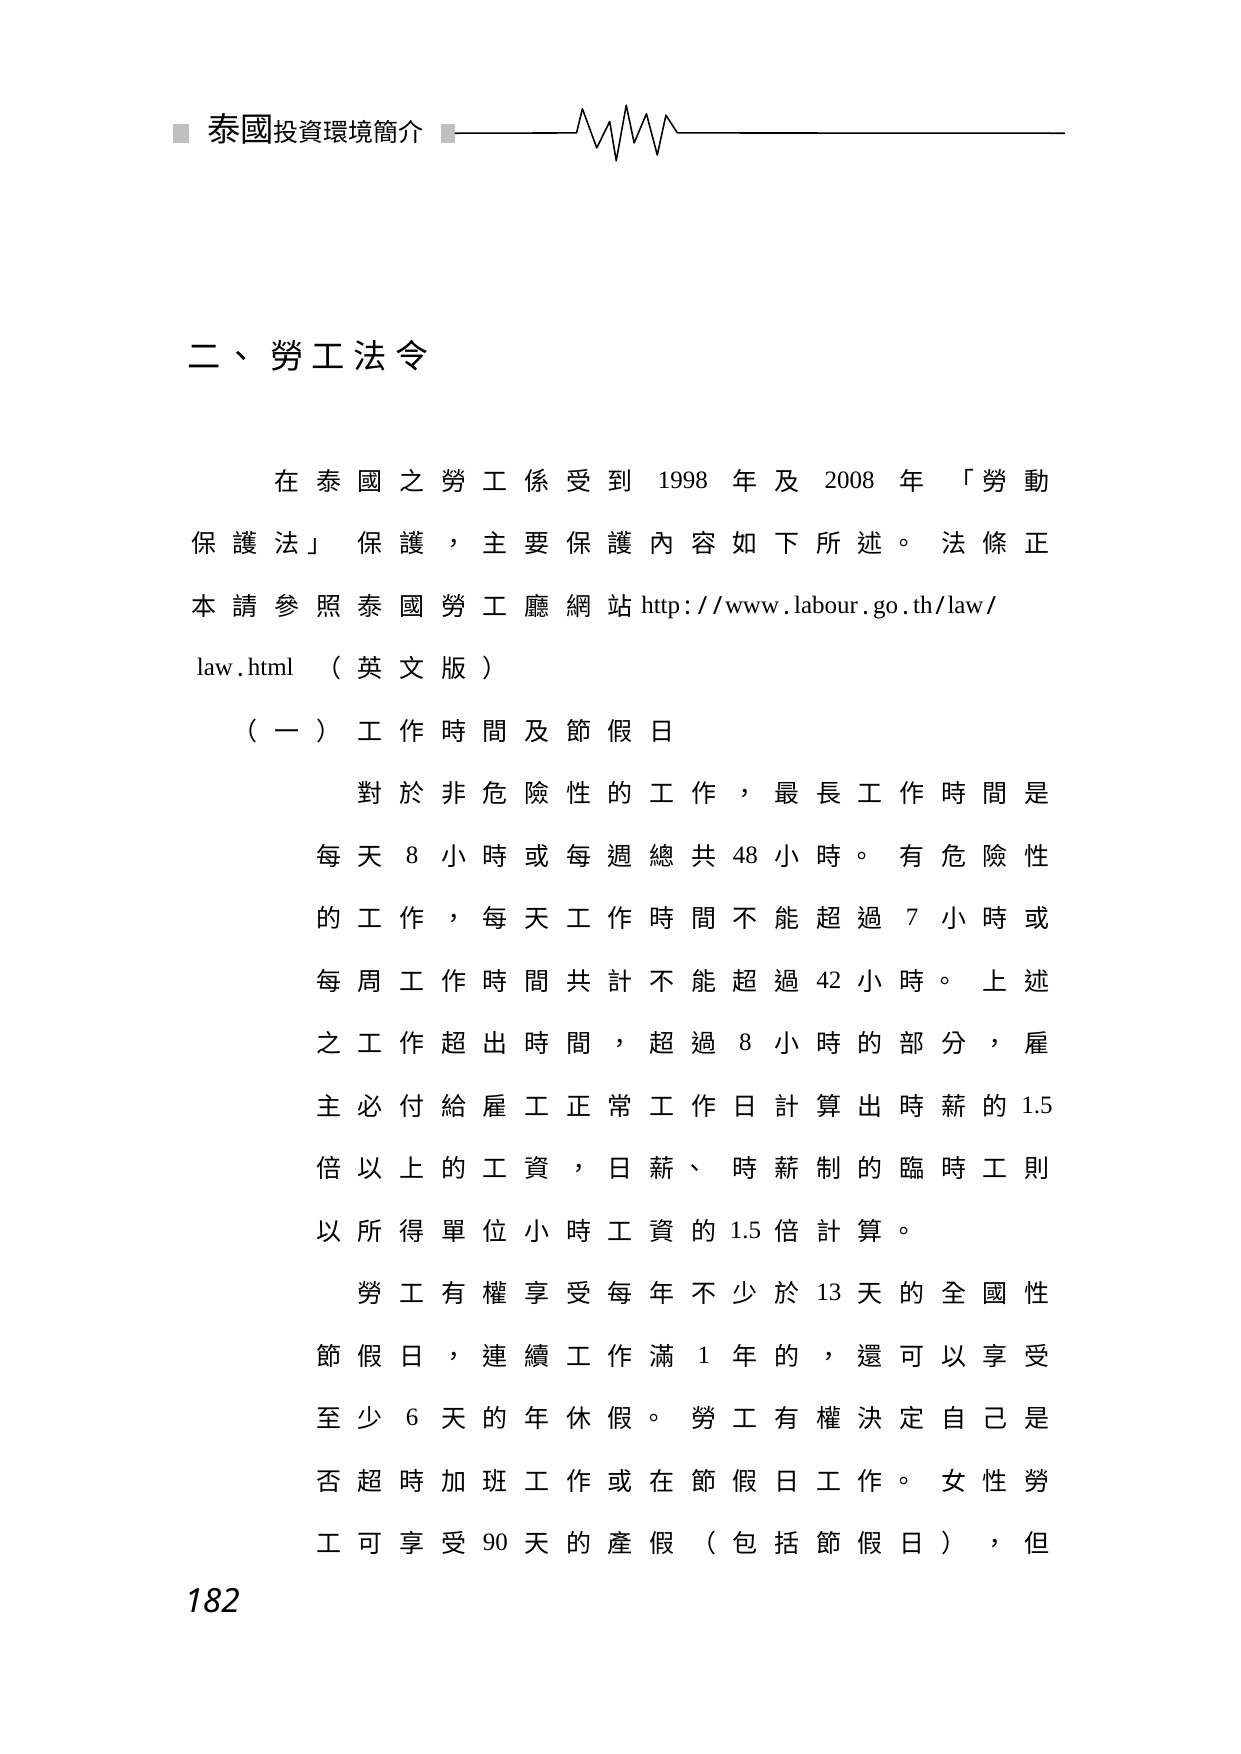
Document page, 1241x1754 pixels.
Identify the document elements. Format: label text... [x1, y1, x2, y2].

text 二、勞工法令 [183, 313, 1058, 375]
text 在泰國之勞工係受到1998年及2008年「勞動保護法」保護，主要保護內容如下所述。法條正本請參照泰國勞工廳網站http://www.labour.go.th/law/law.html（英文版） [183, 438, 1058, 688]
text 對於非危險性的工作，最長工作時間是每天8小時或每週總共48小時。有危險性的工作，每天工作時間不能超過7小時或每周工作時間共計不能超過42小時。上述之工作超出時間，超過8小時的部分，雇主必付給雇工正常工作日計算出時薪的1.5倍以上的工資，日薪、時薪制的臨時工則以所得單位小時工資的1.5倍計算。 [281, 750, 1058, 1250]
text 勞工有權享受每年不少於13天的全國性節假日，連續工作滿1年的，還可以享受至少6天的年休假。勞工有權決定自己是否超時加班工作或在節假日工作。女性勞工可享受90天的產假（包括節假日），但 [281, 1250, 1058, 1563]
text （一）工作時間及節假日 [207, 688, 1058, 750]
